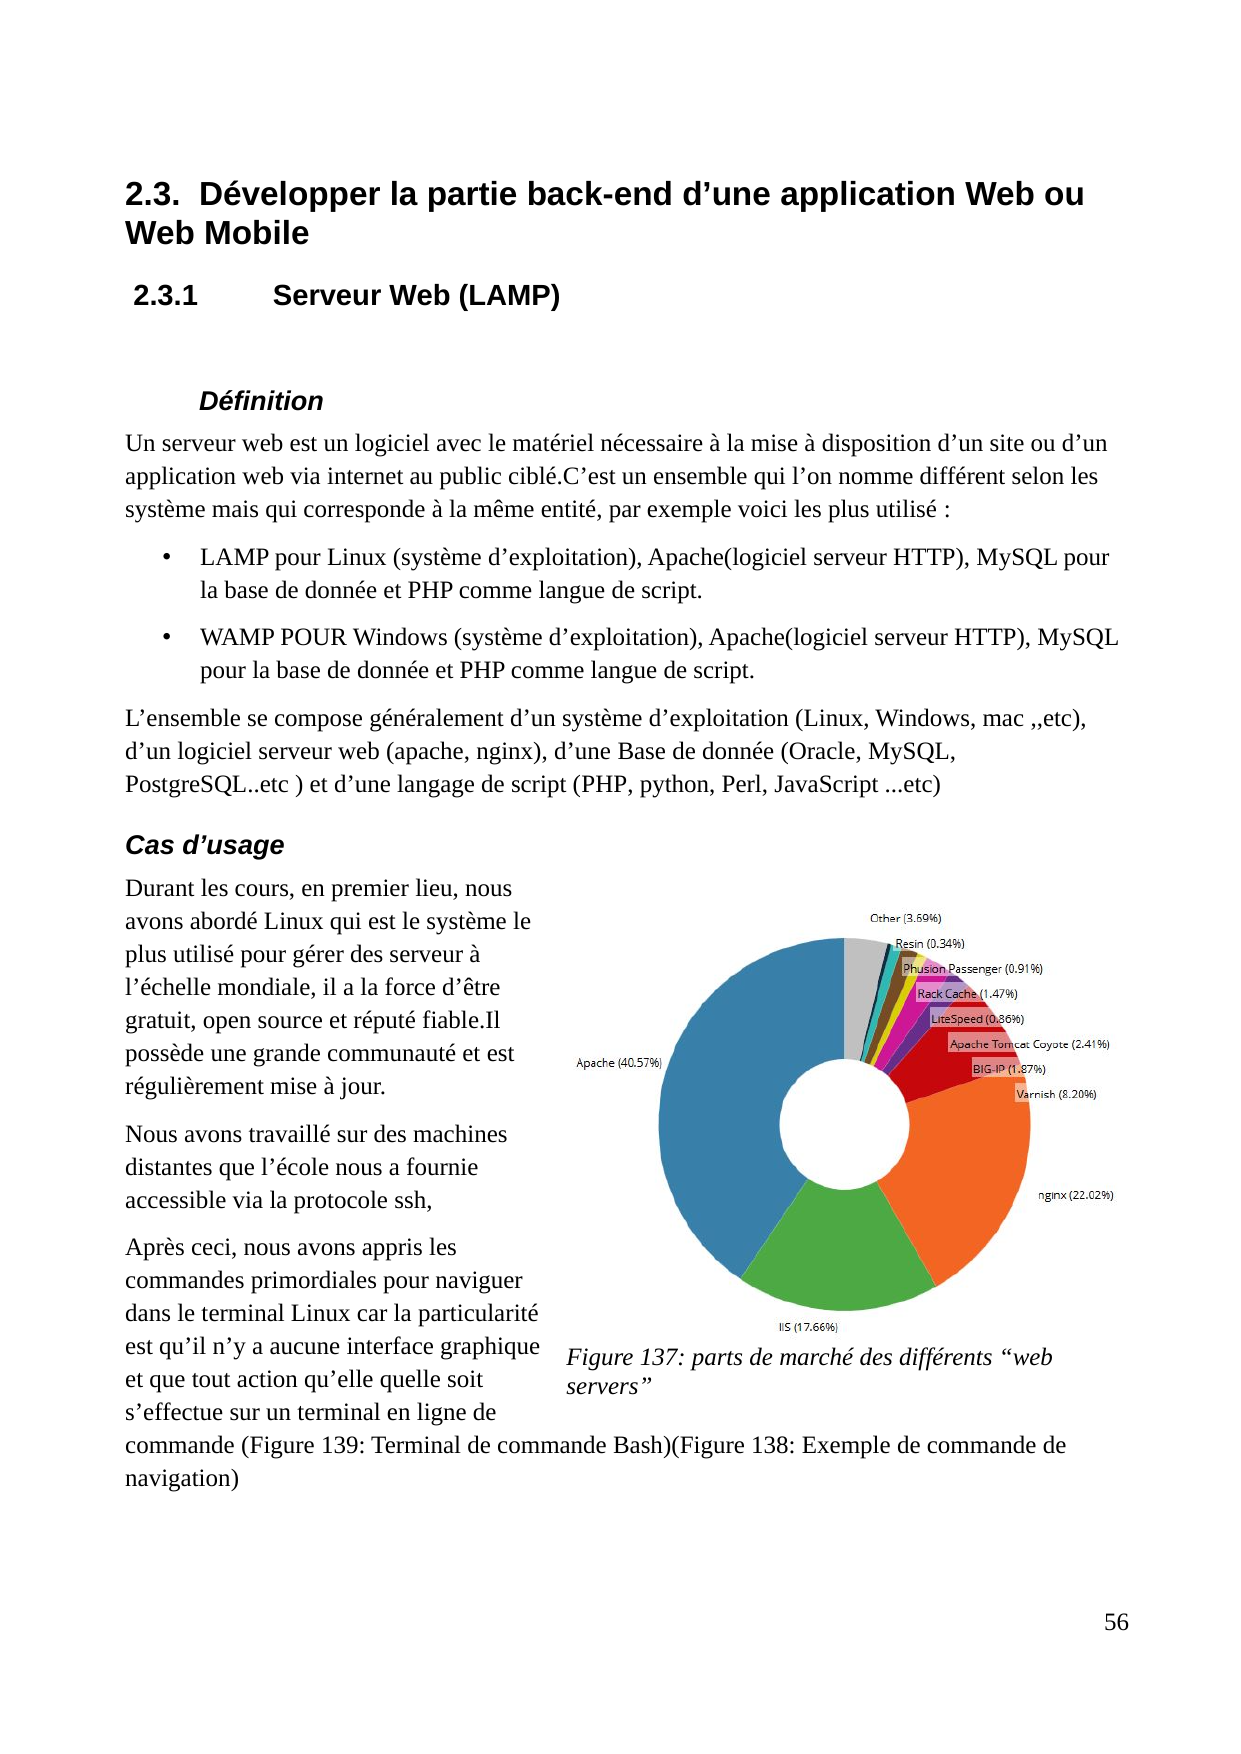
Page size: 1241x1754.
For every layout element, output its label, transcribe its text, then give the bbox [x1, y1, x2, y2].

text Figure 137: parts de marché des différents “web servers” [566, 1342, 1121, 1399]
text Durant les cours, en premier lieu, nous avons abordé Linux qui est le système le plus utilisé pour gérer des serveur à l’échelle mondiale, il a la force d’être gratuit, open source et réputé fiable.Il possède une grande communauté et est régulièrement mise à jour. [125, 873, 1123, 1100]
text L’ensemble se compose généralement d’un système d’exploitation (Linux, Windows, mac ,,etc), d’un logiciel serveur web (apache, nginx), d’une Base de donnée (Oracle, MySQL, PostgreSQL..etc ) et d’une langage de script (PHP, python, Perl, JavaScript ...etc) [125, 703, 1123, 798]
text Nous avons travaillé sur des machines distantes que l’école nous a fournie accessible via la protocole ssh, [125, 1119, 566, 1213]
subtitle Serveur Web (LAMP) [125, 278, 1123, 312]
subtitle Développer la partie back-end d’une application Web ou Web Mobile [125, 174, 1123, 251]
text Un serveur web est un logiciel avec le matériel nécessaire à la mise à disposition d’un site ou d’un application web via internet au public ciblé.C’est un ensemble qui l’on nomme différent selon les système mais qui corresponde à la même entité, par exemple voici les plus utilisé : [125, 428, 1123, 523]
list LAMP pour Linux (système d’exploitation), Apache(logiciel serveur HTTP), MySQL pour la base de donnée et PHP comme langue de script. [162, 542, 1123, 604]
picture [566, 894, 1121, 1342]
subtitle Cas d’usage [125, 829, 1123, 861]
subtitle Définition [125, 384, 1123, 416]
list WAMP POUR Windows (système d’exploitation), Apache(logiciel serveur HTTP), MySQL pour la base de donnée et PHP comme langue de script. [162, 622, 1123, 684]
text Après ceci, nous avons appris les commandes primordiales pour naviguer dans le terminal Linux car la particularité est qu’il n’y a aucune interface graphique et que tout action qu’elle quelle soit s’effectue sur un terminal en ligne de commande (Figure 139: Terminal de commande Bash)(Figure 138: Exemple de commande de navigation) [125, 1232, 1123, 1492]
